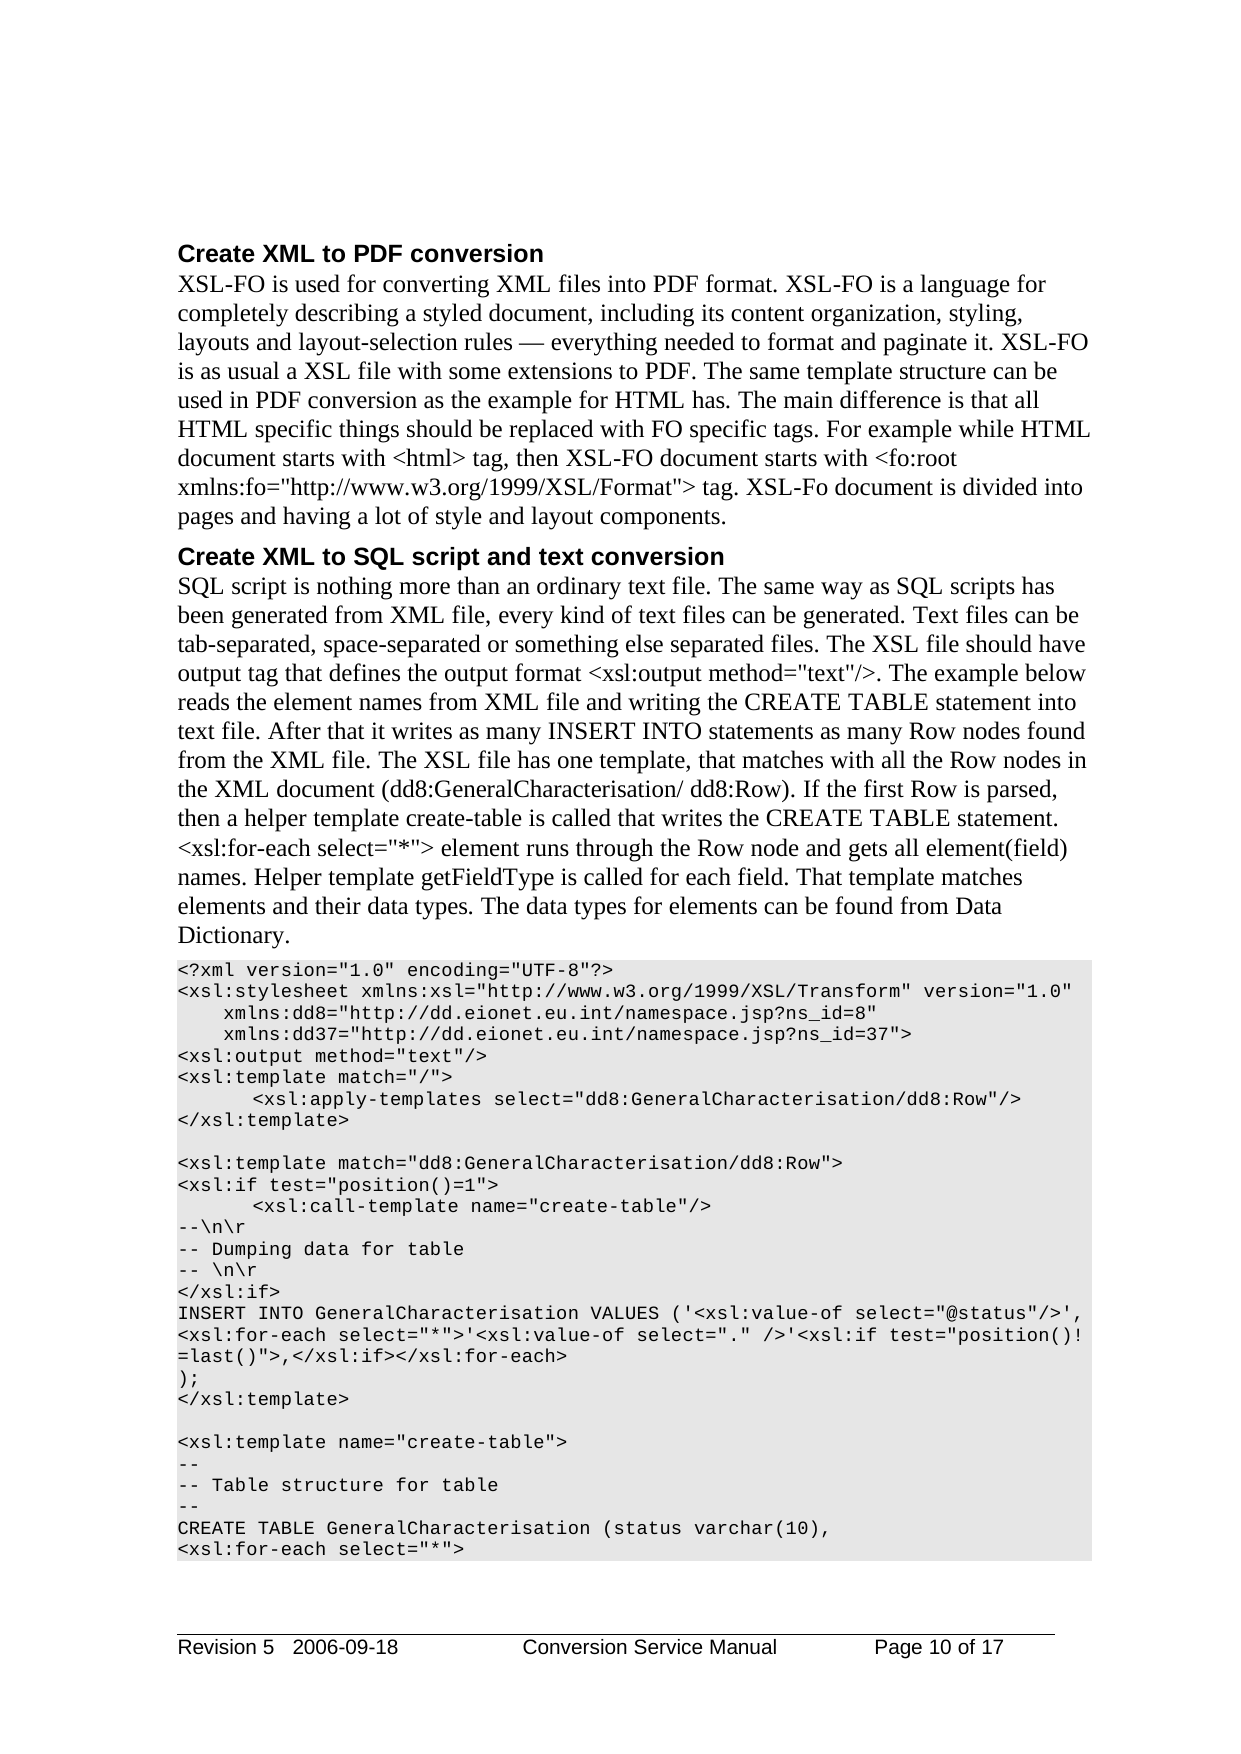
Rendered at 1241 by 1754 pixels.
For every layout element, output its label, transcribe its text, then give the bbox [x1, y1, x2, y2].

list <?xml version="1.0" encoding="UTF-8"?> [177, 960, 1092, 982]
list xmlns:dd8="http://dd.eionet.eu.int/namespace.jsp?ns_id=8" [177, 1003, 1092, 1025]
list </xsl:template> [177, 1111, 1092, 1132]
list <xsl:template name="create-table"> [177, 1432, 1092, 1454]
list INSERT INTO GeneralCharacterisation VALUES ('<xsl:value-of select="@status"/>', [177, 1304, 1092, 1325]
list -- [177, 1454, 1092, 1475]
list <xsl:template match="/"> [177, 1068, 1092, 1089]
list <xsl:if test="position()=1"> [177, 1175, 1092, 1196]
list <xsl:output method="text"/> [177, 1046, 1092, 1068]
list <xsl:for-each select="*"> [177, 1540, 1092, 1561]
list -- Table structure for table [177, 1475, 1092, 1497]
text SQL script is nothing more than an ordinary text file. The same way as SQL scripts has been generated from XML file, every kind of text files can be generated. Text files can be tab-separated, space-separated or something else separated files. The XSL file should have output tag that defines the output format <xsl:output method="text"/>. The example below reads the element names from XML file and writing the CREATE TABLE statement into text file. After that it writes as many INSERT INTO statements as many Row nodes found from the XML file. The XSL file has one template, that matches with all the Row nodes in the XML document (dd8:GeneralCharacterisation/ dd8:Row). If the first Row is parsed, then a helper template create-table is called that writes the CREATE TABLE statement. <xsl:for-each select="*"> element runs through the Row node and gets all element(field) names. Helper template getFieldType is called for each field. That template matches elements and their data types. The data types for elements can be found from Data Dictionary. [177, 571, 1092, 949]
subtitle Create XML to PDF conversion [177, 239, 1092, 268]
list <xsl:call-template name="create-table"/> [177, 1196, 1092, 1218]
list <xsl:for-each select="*">'<xsl:value-of select="." />'<xsl:if test="position()!=last()">,</xsl:if></xsl:for-each> [177, 1325, 1092, 1368]
list --\n\r [177, 1218, 1092, 1239]
subtitle Create XML to SQL script and text conversion [177, 542, 1092, 571]
list xmlns:dd37="http://dd.eionet.eu.int/namespace.jsp?ns_id=37"> [177, 1025, 1092, 1046]
list <xsl:template match="dd8:GeneralCharacterisation/dd8:Row"> [177, 1153, 1092, 1175]
text XSL-FO is used for converting XML files into PDF format. XSL-FO is a language for completely describing a styled document, including its content organization, styling, layouts and layout-selection rules — everything needed to format and paginate it. XSL-FO is as usual a XSL file with some extensions to PDF. The same template structure can be used in PDF conversion as the example for HTML has. The main difference is that all HTML specific things should be replaced with FO specific tags. For example while HTML document starts with <html> tag, then XSL-FO document starts with <fo:root xmlns:fo="http://www.w3.org/1999/XSL/Format"> tag. XSL-Fo document is divided into pages and having a lot of style and layout components. [177, 268, 1092, 530]
list -- [177, 1497, 1092, 1518]
list <xsl:stylesheet xmlns:xsl="http://www.w3.org/1999/XSL/Transform" version="1.0" [177, 982, 1092, 1003]
list -- Dumping data for table [177, 1239, 1092, 1261]
list CREATE TABLE GeneralCharacterisation (status varchar(10), [177, 1518, 1092, 1540]
list <xsl:apply-templates select="dd8:GeneralCharacterisation/dd8:Row"/> [177, 1089, 1092, 1111]
list -- \n\r [177, 1261, 1092, 1282]
list </xsl:if> [177, 1282, 1092, 1304]
list </xsl:template> [177, 1389, 1092, 1411]
list ); [177, 1368, 1092, 1389]
